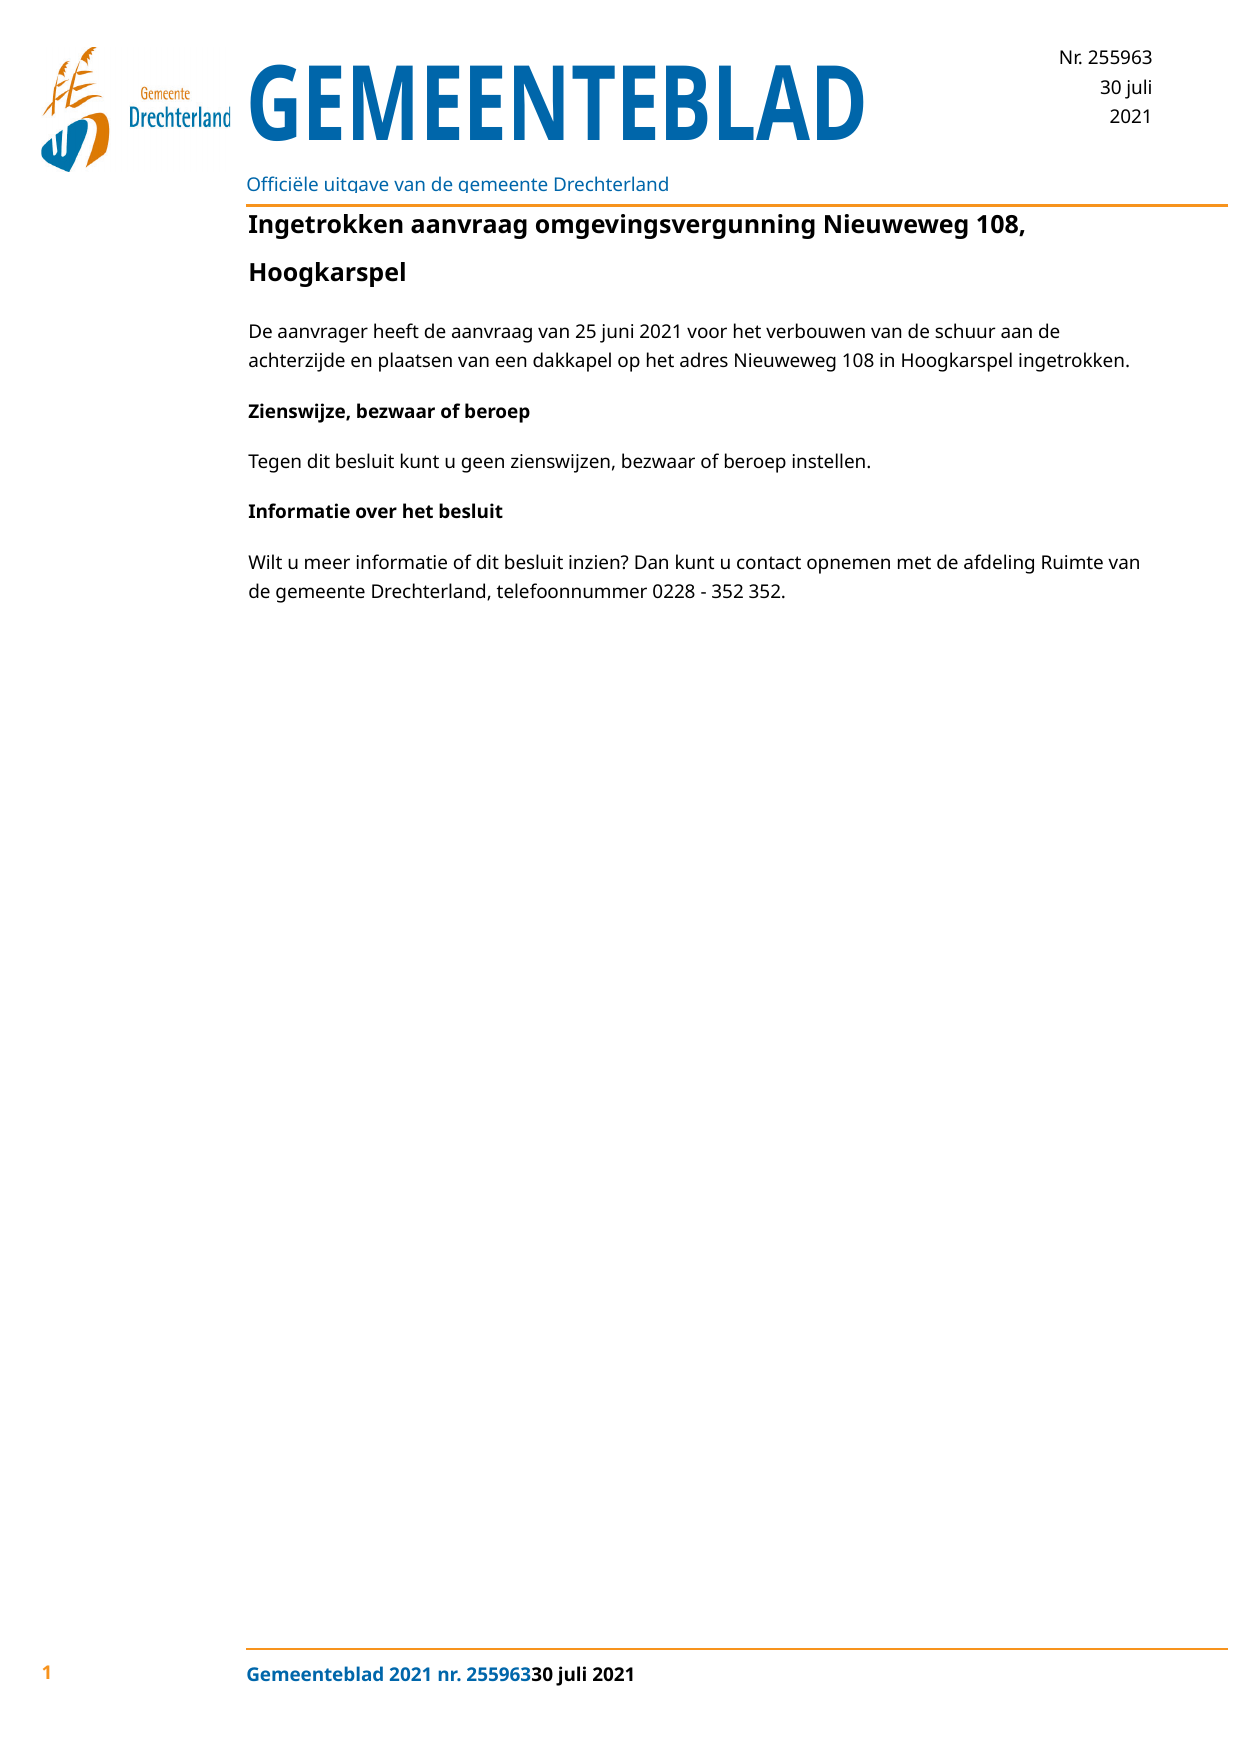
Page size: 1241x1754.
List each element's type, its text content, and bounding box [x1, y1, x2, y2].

text Informatie over het besluit [248, 499, 1152, 524]
text Wilt u meer informatie of dit besluit inzien? Dan kunt u contact opnemen met de afdeling Ruimte van de gemeente Drechterland, telefoonnummer 0228 - 352 352. [248, 549, 1152, 604]
text De aanvrager heeft de aanvraag van 25 juni 2021 voor het verbouwen van de schuur aan de achterzijde en plaatsen van een dakkapel op het adres Nieuweweg 108 in Hoogkarspel ingetrokken. [248, 318, 1152, 373]
text Zienswijze, bezwaar of beroep [248, 398, 1152, 424]
text Tegen dit besluit kunt u geen zienswijzen, bezwaar of beroep instellen. [248, 448, 1152, 474]
picture [41, 158, 64, 172]
picture [226, 115, 231, 124]
picture [41, 47, 231, 172]
text Ingetrokken aanvraag omgevingsvergunning Nieuweweg 108, Hoogkarspel [248, 207, 1152, 288]
